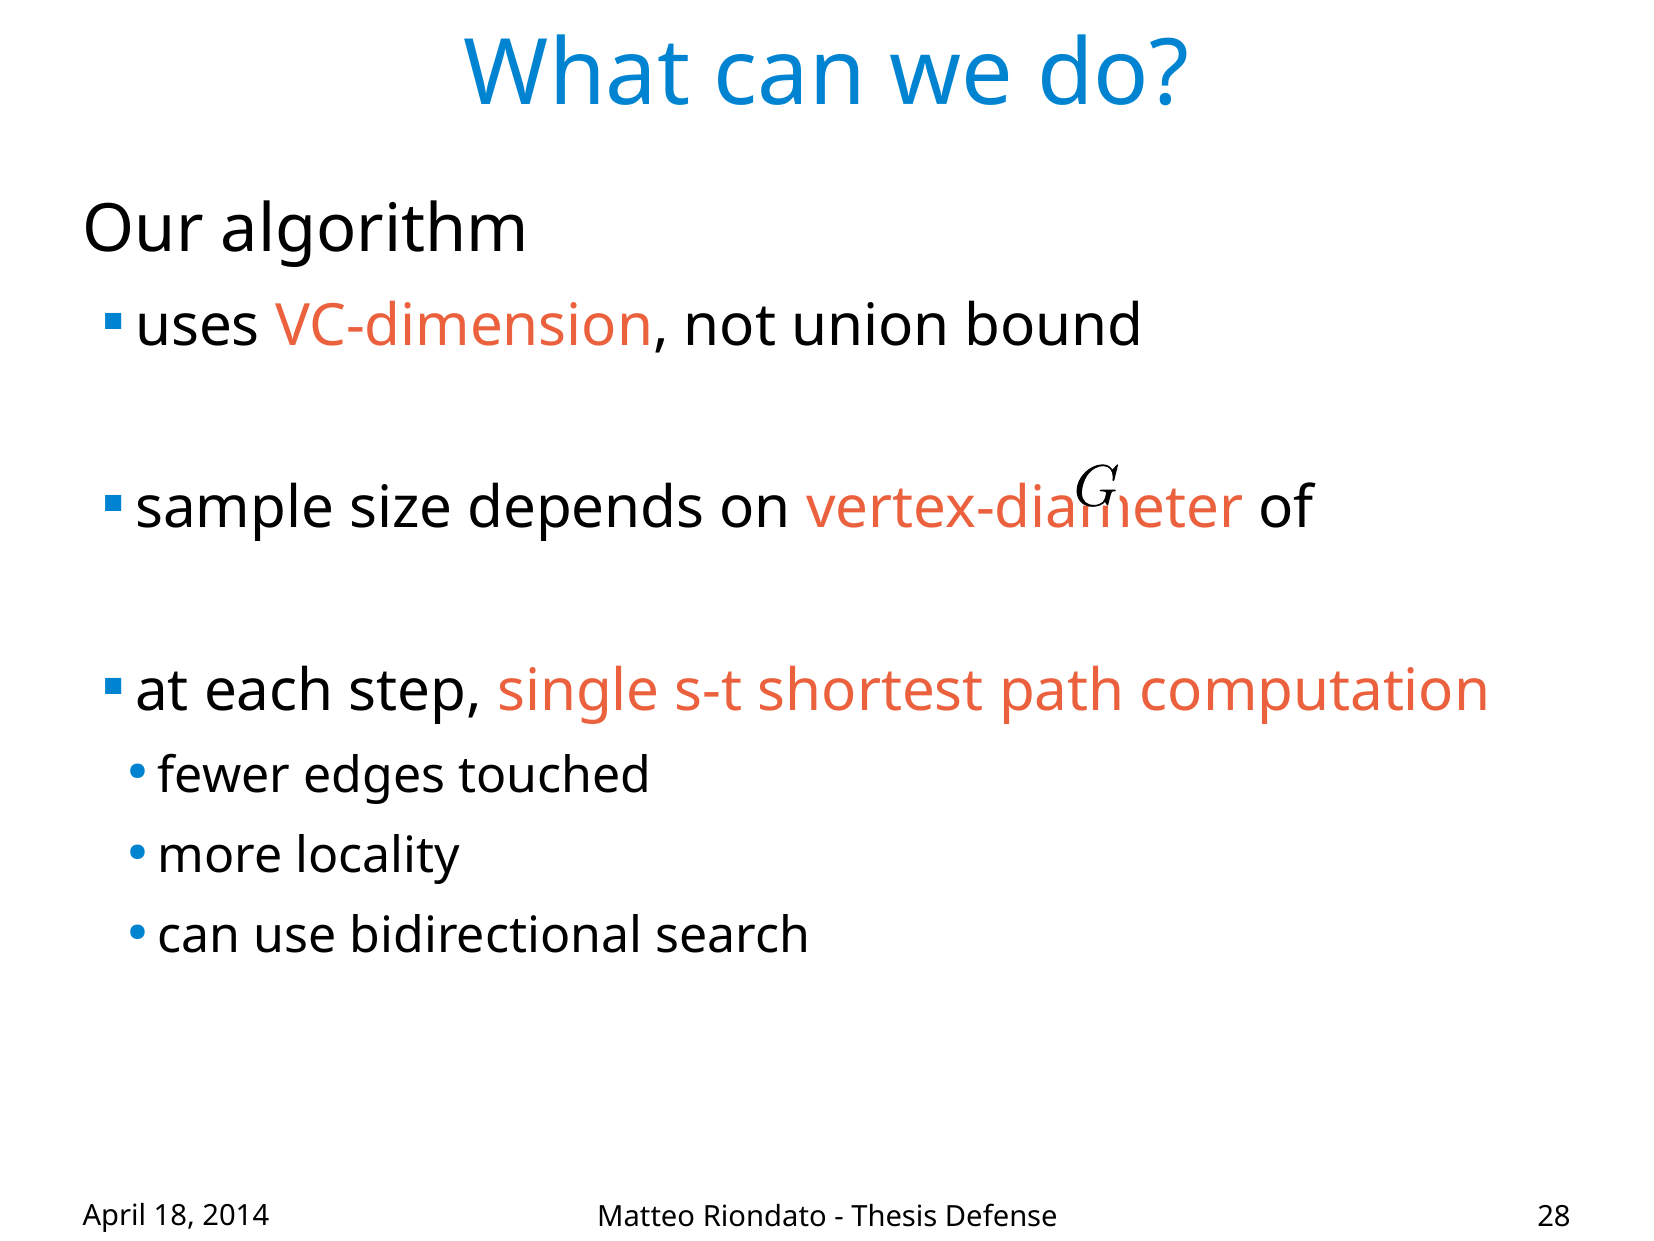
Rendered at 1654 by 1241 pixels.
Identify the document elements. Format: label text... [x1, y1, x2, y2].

list Our algorithm uses VC-dimension, not union bound sample size depends on vertex-diameter of at each step, single s-t shortest path computation fewer edges touched more locality can use bidirectional search [82, 180, 1571, 1186]
text_box [1073, 464, 1120, 507]
title What can we do? [82, 0, 1571, 139]
